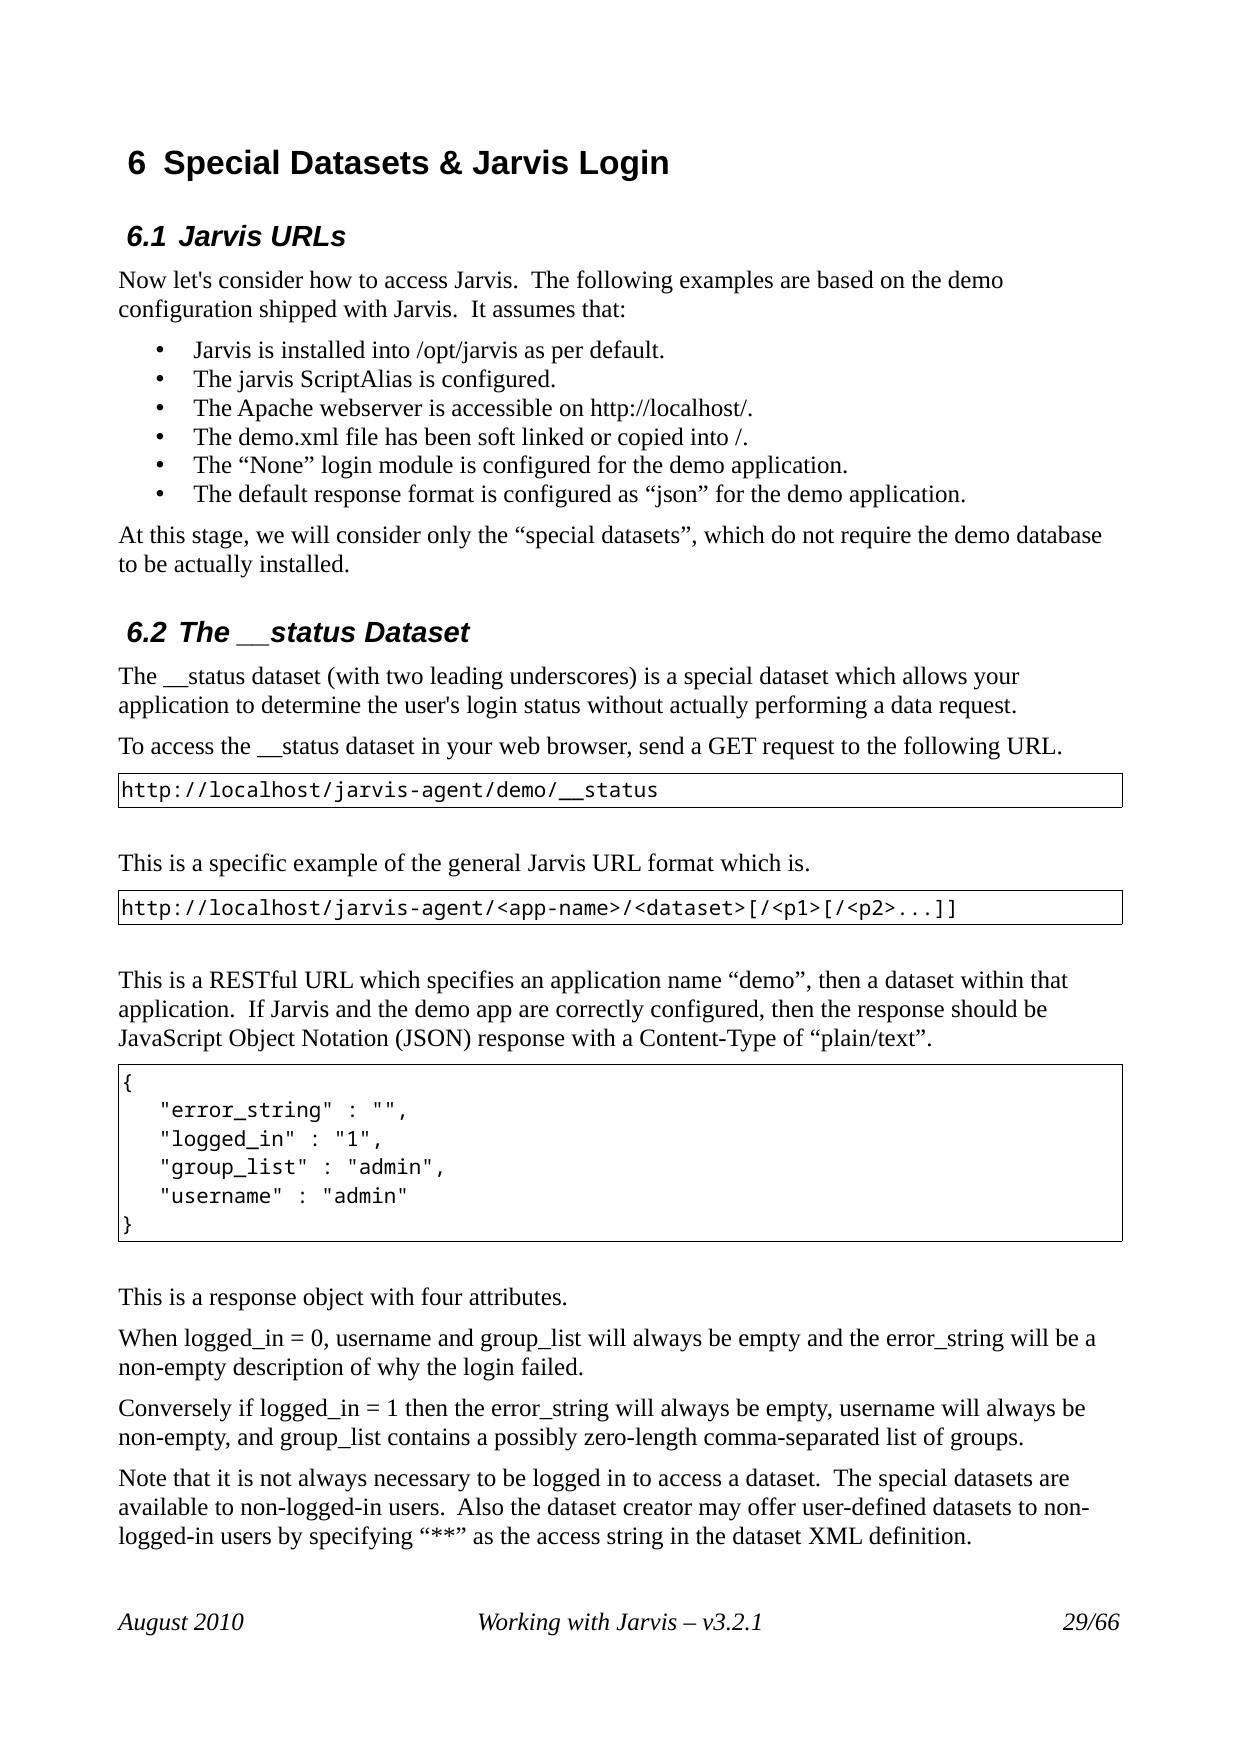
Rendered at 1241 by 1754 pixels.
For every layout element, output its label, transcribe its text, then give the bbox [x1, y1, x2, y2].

text This is a specific example of the general Jarvis URL format which is. [118, 848, 1122, 877]
list Jarvis is installed into /opt/jarvis as per default. [156, 335, 1122, 364]
text Note that it is not always necessary to be logged in to access a dataset. The special datasets are available to non-logged-in users. Also the dataset creator may offer user-defined datasets to non-logged-in users by specifying “**” as the access string in the dataset XML definition. [118, 1463, 1122, 1549]
text "username" : "admin" [119, 1178, 1122, 1206]
text This is a RESTful URL which specifies an application name “demo”, then a dataset within that application. If Jarvis and the demo app are correctly configured, then the response should be JavaScript Object Notation (JSON) response with a Content-Type of “plain/text”. [118, 965, 1122, 1052]
text http://localhost/jarvis-agent/demo/__status [119, 774, 1122, 807]
text "error_string" : "", [119, 1092, 1122, 1121]
text } [119, 1206, 1122, 1241]
text At this stage, we will consider only the “special datasets”, which do not require the demo database to be actually installed. [118, 520, 1122, 578]
text This is a response object with four attributes. [118, 1282, 1122, 1311]
text http://localhost/jarvis-agent/<app-name>/<dataset>[/<p1>[/<p2>...]] [119, 891, 1122, 924]
text { [119, 1065, 1122, 1092]
text "logged_in" : "1", [119, 1121, 1122, 1149]
list The jarvis ScriptAlias is configured. [156, 364, 1122, 393]
subtitle Special Datasets & Jarvis Login [118, 143, 1122, 182]
subtitle The __status Dataset [118, 615, 1122, 649]
text Conversely if logged_in = 1 then the error_string will always be empty, username will always be non-empty, and group_list contains a possibly zero-length comma-separated list of groups. [118, 1393, 1122, 1451]
text The __status dataset (with two leading underscores) is a special dataset which allows your application to determine the user's login status without actually performing a data request. [118, 661, 1122, 719]
list The “None” login module is configured for the demo application. [156, 450, 1122, 479]
text Now let's consider how to access Jarvis. The following examples are based on the demo configuration shipped with Jarvis. It assumes that: [118, 265, 1122, 323]
text To access the __status dataset in your web browser, send a GET request to the following URL. [118, 731, 1122, 760]
list The default response format is configured as “json” for the demo application. [156, 479, 1122, 508]
list The Apache webserver is accessible on http://localhost/. [156, 393, 1122, 422]
text "group_list" : "admin", [119, 1149, 1122, 1178]
list The demo.xml file has been soft linked or copied into /. [156, 422, 1122, 450]
subtitle Jarvis URLs [118, 219, 1122, 253]
text When logged_in = 0, username and group_list will always be empty and the error_string will be a non-empty description of why the login failed. [118, 1323, 1122, 1381]
